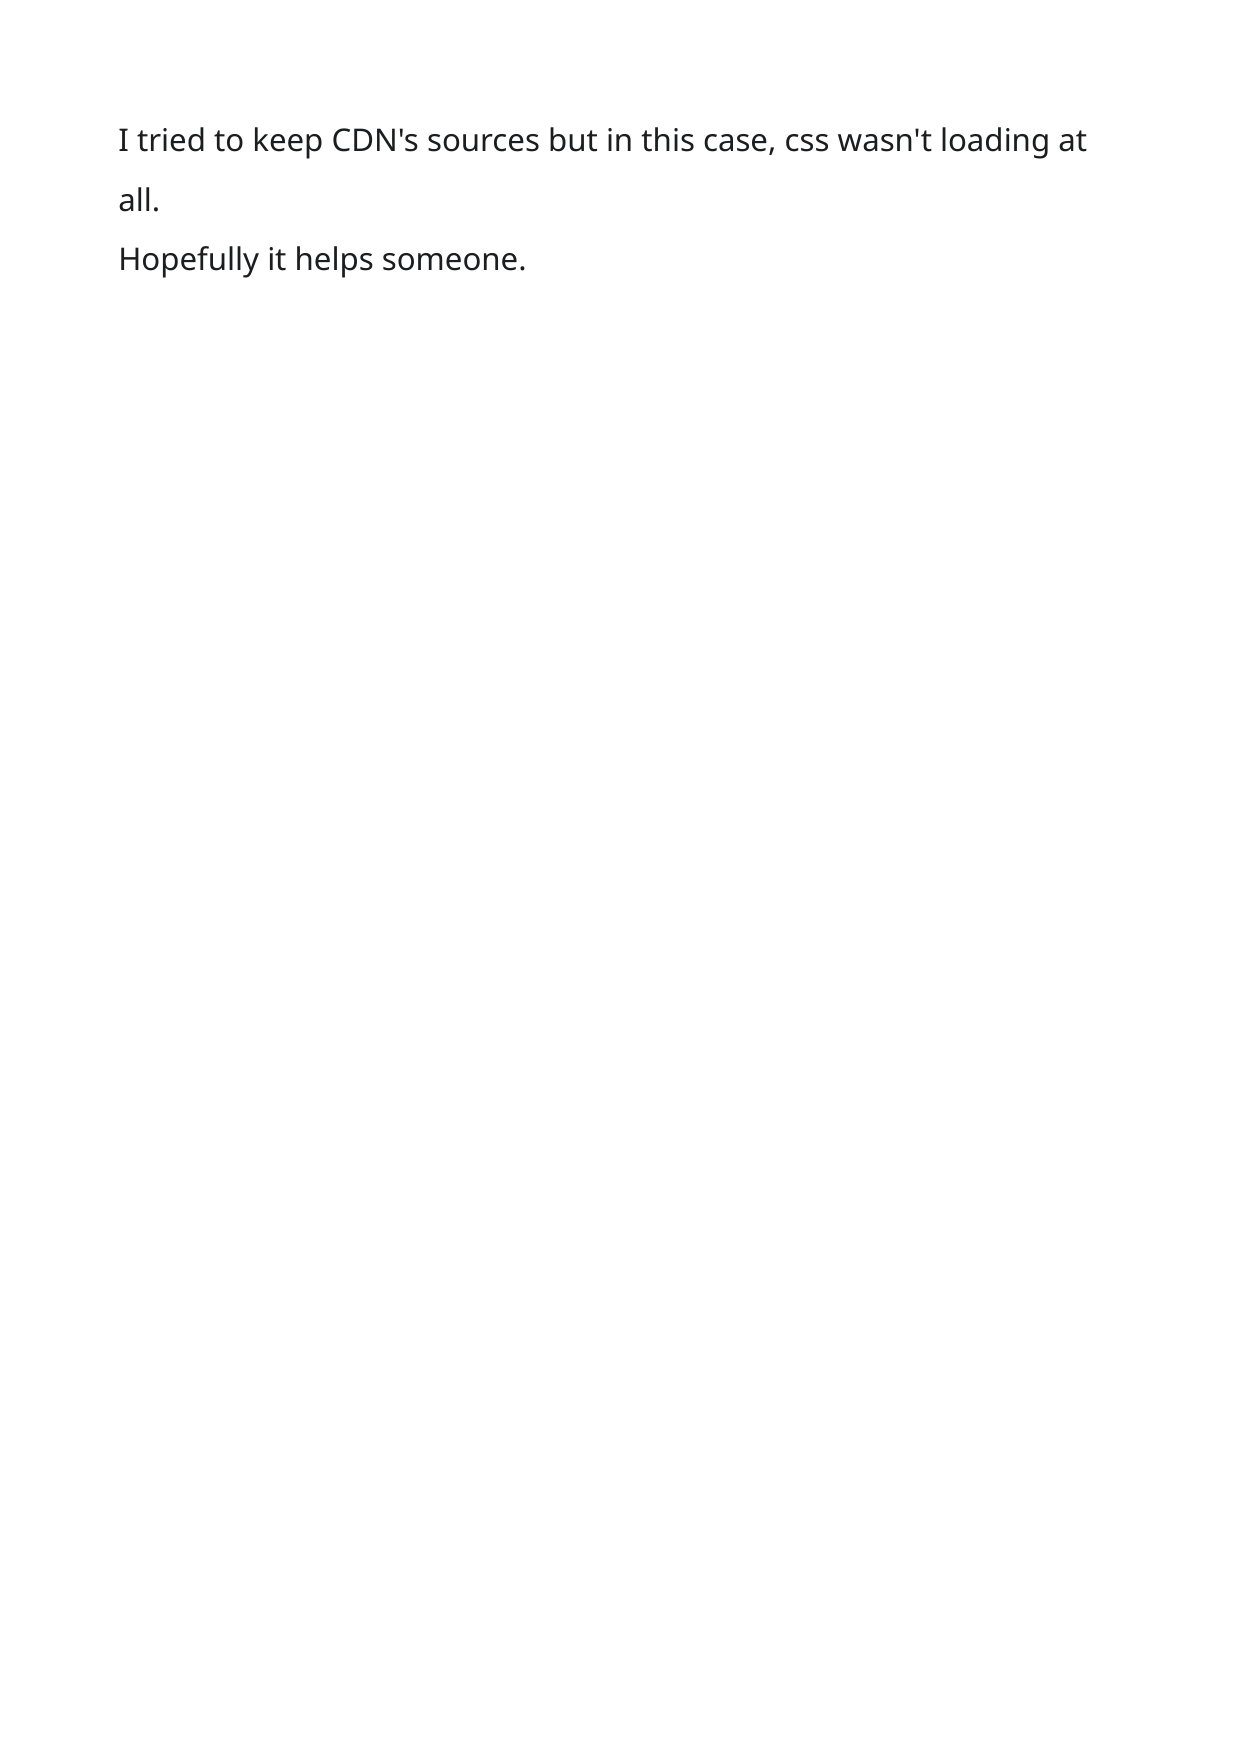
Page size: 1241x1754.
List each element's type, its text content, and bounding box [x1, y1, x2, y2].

text Hopefully it helps someone. [118, 237, 1122, 280]
text I tried to keep CDN's sources but in this case, css wasn't loading at all. [118, 118, 1122, 220]
